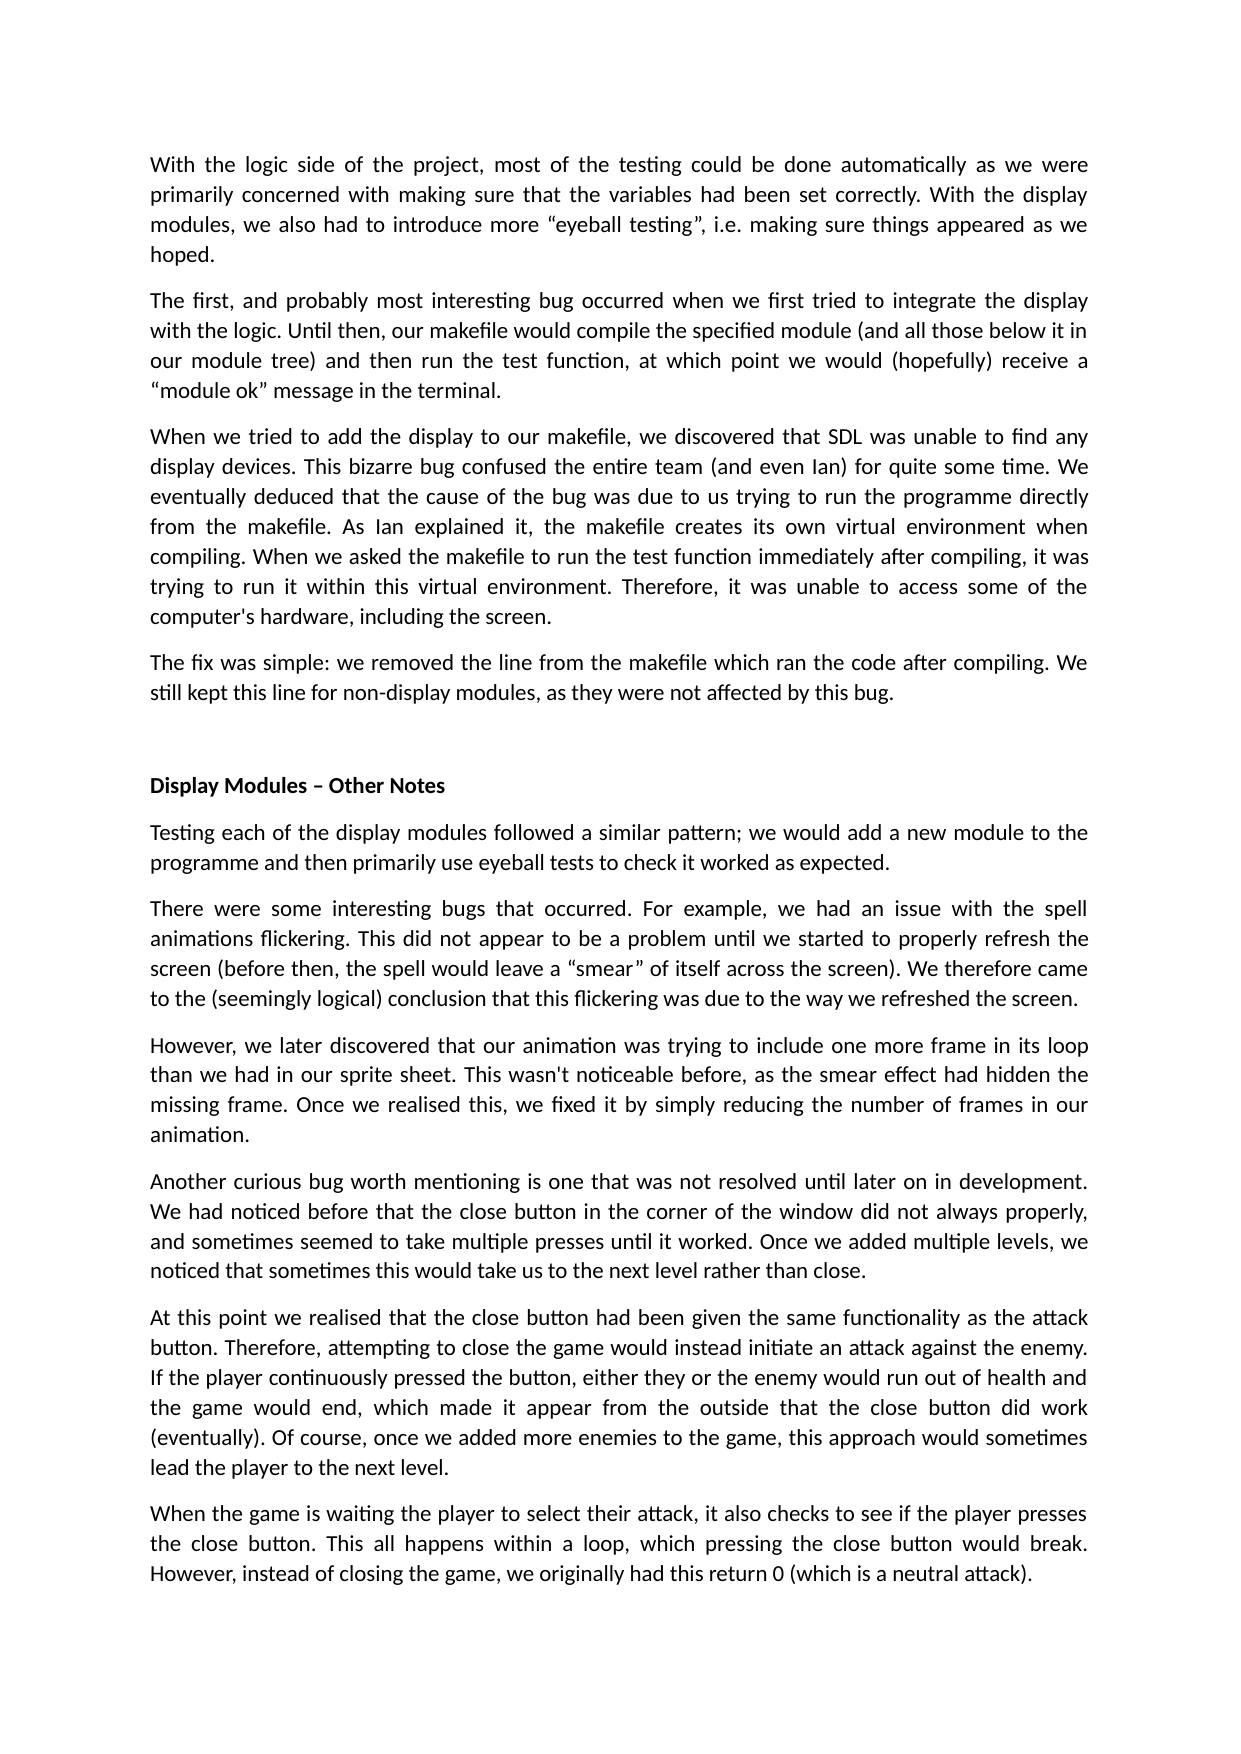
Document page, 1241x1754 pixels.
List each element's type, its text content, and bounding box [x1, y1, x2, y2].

text With the logic side of the project, most of the testing could be done automatically as we were primarily concerned with making sure that the variables had been set correctly. With the display modules, we also had to introduce more “eyeball testing”, i.e. making sure things appeared as we hoped. [150, 150, 1090, 268]
text At this point we realised that the close button had been given the same functionality as the attack button. Therefore, attempting to close the game would instead initiate an attack against the enemy. If the player continuously pressed the button, either they or the enemy would run out of health and the game would end, which made it appear from the outside that the close button did work (eventually). Of course, once we added more enemies to the game, this approach would sometimes lead the player to the next level. [150, 1303, 1090, 1481]
text Another curious bug worth mentioning is one that was not resolved until later on in development. We had noticed before that the close button in the corner of the window did not always properly, and sometimes seemed to take multiple presses until it worked. Once we added multiple levels, we noticed that sometimes this would take us to the next level rather than close. [150, 1167, 1090, 1285]
text Testing each of the display modules followed a similar pattern; we would add a new module to the programme and then primarily use eyeball tests to check it worked as expected. [150, 818, 1090, 876]
text The fix was simple: we removed the line from the makefile which ran the code after compiling. We still kept this line for non-display modules, as they were not affected by this bug. [150, 648, 1090, 706]
text There were some interesting bugs that occurred. For example, we had an issue with the spell animations flickering. This did not appear to be a problem until we started to properly refresh the screen (before then, the spell would leave a “smear” of itself across the screen). We therefore came to the (seemingly logical) conclusion that this flickering was due to the way we refreshed the screen. [150, 894, 1090, 1012]
text The first, and probably most interesting bug occurred when we first tried to integrate the display with the logic. Until then, our makefile would compile the specified module (and all those below it in our module tree) and then run the test function, at which point we would (hopefully) receive a “module ok” message in the terminal. [150, 286, 1090, 404]
text When we tried to add the display to our makefile, we discovered that SDL was unable to find any display devices. This bizarre bug confused the entire team (and even Ian) for quite some time. We eventually deduced that the cause of the bug was due to us trying to run the programme directly from the makefile. As Ian explained it, the makefile creates its own virtual environment when compiling. When we asked the makefile to run the test function immediately after compiling, it was trying to run it within this virtual environment. Therefore, it was unable to access some of the computer's hardware, including the screen. [150, 422, 1090, 630]
text However, we later discovered that our animation was trying to include one more frame in its loop than we had in our sprite sheet. This wasn't noticeable before, as the smear effect had hidden the missing frame. Once we realised this, we fixed it by simply reducing the number of frames in our animation. [150, 1031, 1090, 1148]
text When the game is waiting the player to select their attack, it also checks to see if the player presses the close button. This all happens within a loop, which pressing the close button would break. However, instead of closing the game, we originally had this return 0 (which is a neutral attack). [150, 1499, 1090, 1587]
text Display Modules – Other Notes [150, 771, 1090, 799]
